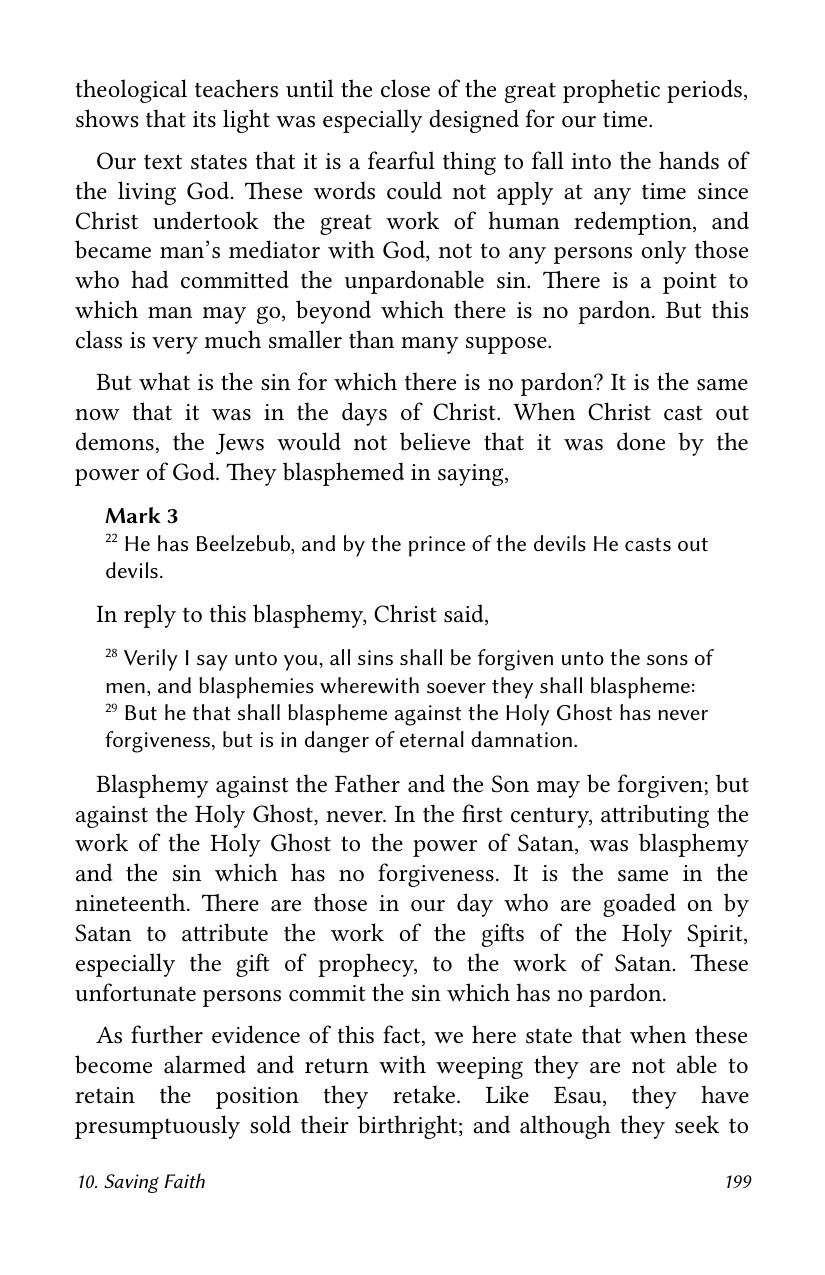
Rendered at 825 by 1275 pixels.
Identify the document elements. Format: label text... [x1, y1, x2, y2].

text Blasphemy against the Father and the Son may be forgiven; but against the Holy Ghost, never. In the first century, attributing the work of the Holy Ghost to the power of Satan, was blasphemy and the sin which has no forgiveness. It is the same in the nineteenth. There are those in our day who are goaded on by Satan to attribute the work of the gifts of the Holy Spirit, especially the gift of prophecy, to the work of Satan. These unfortunate persons commit the sin which has no pardon. [75, 770, 750, 1007]
text As further evidence of this fact, we here state that when these become alarmed and return with weeping they are not able to retain the position they retake. Like Esau, they have presumptuously sold their birthright; and although they seek to [75, 1021, 750, 1139]
text Mark 3 [105, 503, 750, 529]
text In reply to this blasphemy, Christ said, [75, 600, 750, 629]
text 22 He has Beelzebub, and by the prince of the devils He casts out devils. [105, 530, 720, 584]
text theological teachers until the close of the great prophetic periods, shows that its light was especially designed for our time. [75, 75, 750, 133]
text 29 But he that shall blaspheme against the Holy Ghost has never forgiveness, but is in danger of eternal damnation. [105, 700, 720, 753]
text Our text states that it is a fearful thing to fall into the hands of the living God. These words could not apply at any time since Christ undertook the great work of human redemption, and became man’s mediator with God, not to any persons only those who had committed the unpardonable sin. There is a point to which man may go, beyond which there is no pardon. But this class is very much smaller than many suppose. [75, 147, 750, 355]
text But what is the sin for which there is no pardon? It is the same now that it was in the days of Christ. When Christ cast out demons, the Jews would not believe that it was done by the power of God. They blasphemed in saying, [75, 368, 750, 486]
text 28 Verily I say unto you, all sins shall be forgiven unto the sons of men, and blasphemies wherewith soever they shall blaspheme: [105, 645, 720, 699]
